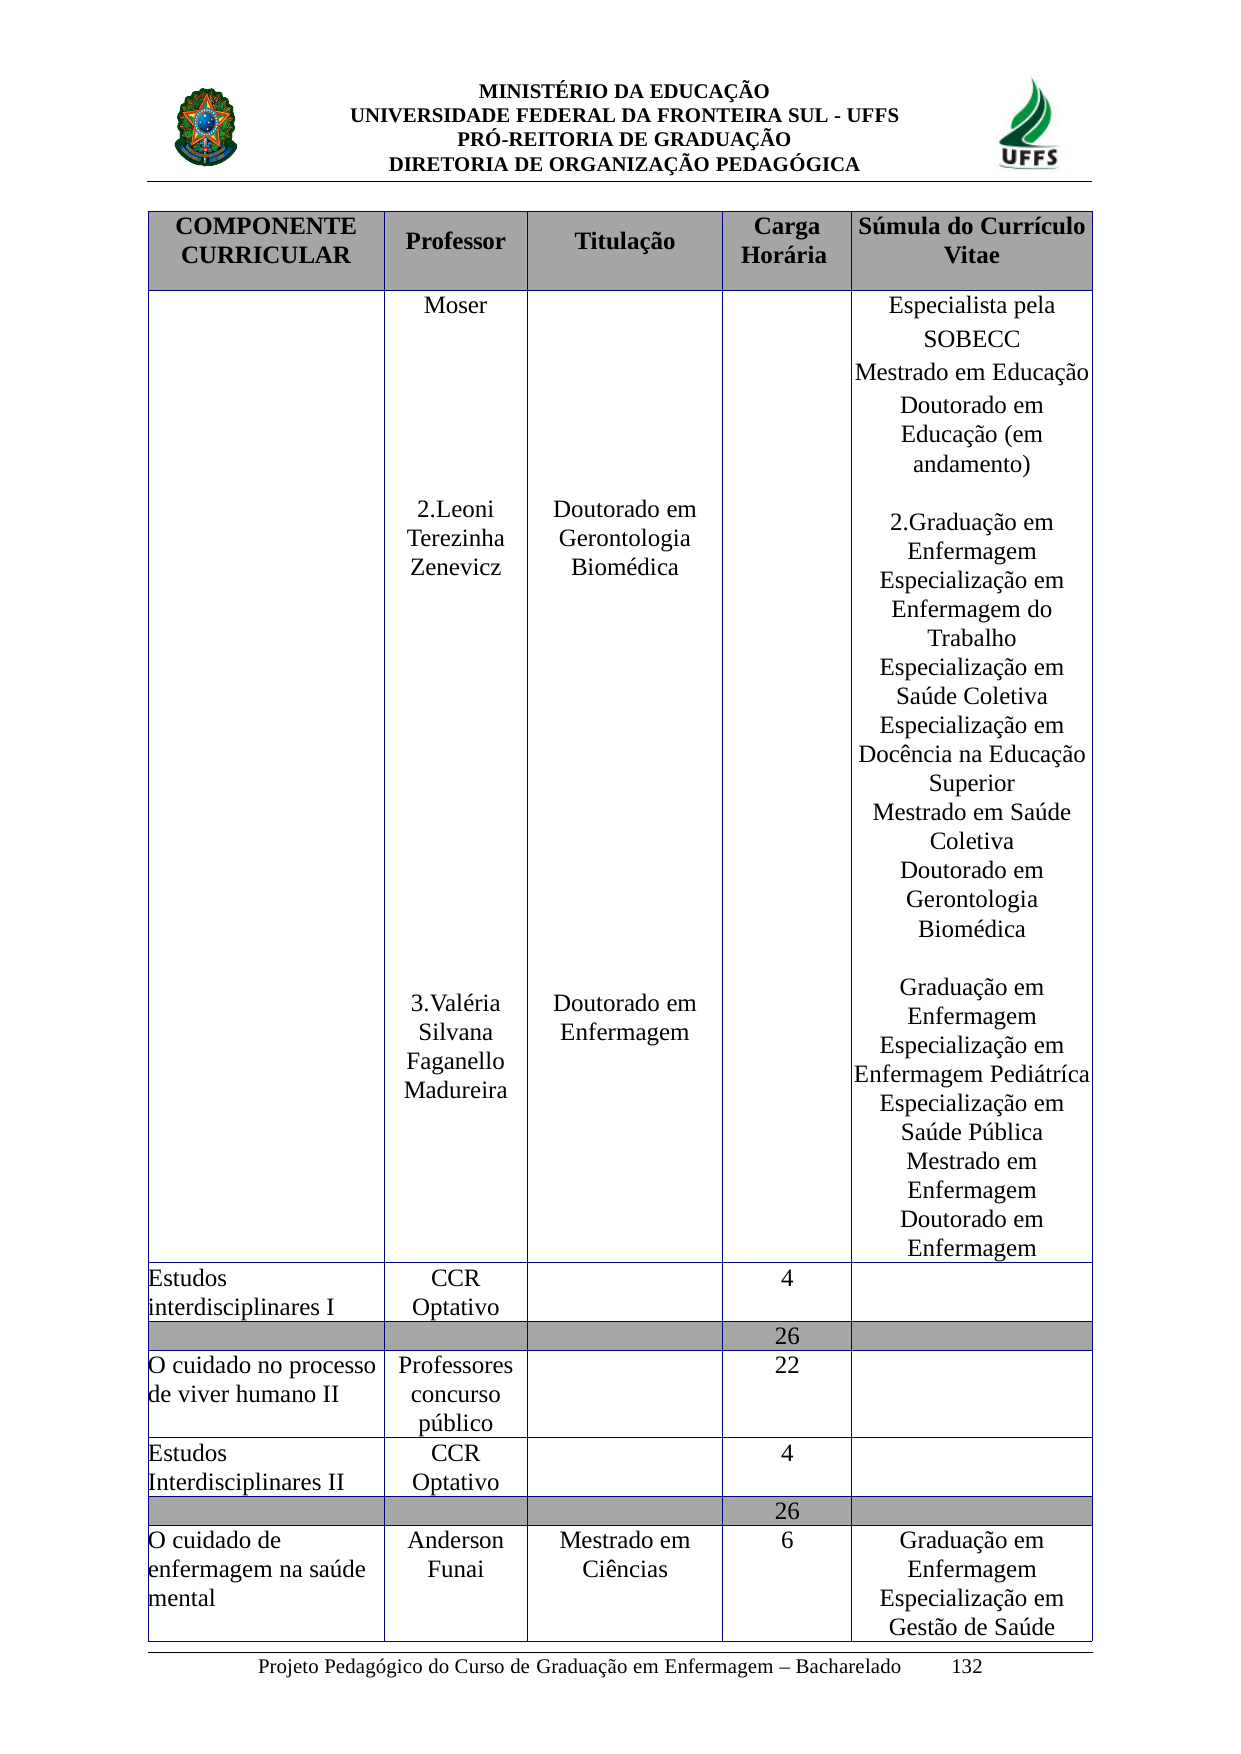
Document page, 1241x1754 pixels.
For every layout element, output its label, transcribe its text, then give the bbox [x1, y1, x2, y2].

table_cell [528, 1263, 722, 1321]
table_cell 4 [723, 1438, 851, 1496]
table_cell [528, 1438, 722, 1496]
table_cell 6 [723, 1526, 851, 1641]
table_cell [528, 1351, 722, 1437]
table_cell [149, 291, 384, 1262]
table_cell 26 [723, 1497, 851, 1525]
table_header Carga Horária [723, 212, 851, 290]
table_header Súmula do Currículo Vitae [852, 212, 1092, 290]
table_cell [723, 291, 851, 1262]
table_cell [852, 1438, 1092, 1496]
table_cell [852, 1322, 1092, 1350]
table_cell [528, 1322, 722, 1350]
table_cell 22 [723, 1351, 851, 1437]
picture [984, 75, 1075, 173]
table_header Professor [385, 212, 527, 290]
picture [173, 87, 238, 168]
table_cell Estudos Interdisciplinares II [149, 1438, 384, 1496]
table_cell [852, 1263, 1092, 1321]
table_cell Professores concurso público [385, 1351, 527, 1437]
table_cell [385, 1497, 527, 1525]
table_cell Mestrado em Ciências [528, 1526, 722, 1641]
table_cell O cuidado de enfermagem na saúde mental [149, 1526, 384, 1641]
table_cell Anderson Funai [385, 1526, 527, 1641]
table_cell O cuidado no processo de viver humano II [149, 1351, 384, 1437]
table_cell CCR Optativo [385, 1263, 527, 1321]
table_cell Graduação em Enfermagem Especialização em Gestão de Saúde [852, 1526, 1092, 1641]
table_cell 26 [723, 1322, 851, 1350]
table_cell [385, 1322, 527, 1350]
table_header COMPONENTE CURRICULAR [149, 212, 384, 290]
table_cell CCR Optativo [385, 1438, 527, 1496]
table_cell [149, 1322, 384, 1350]
table_cell [852, 1497, 1092, 1525]
table_cell Doutorado em Gerontologia Biomédica Doutorado em Enfermagem [528, 291, 722, 1262]
table_cell [528, 1497, 722, 1525]
table_cell 4 [723, 1263, 851, 1321]
table_cell Moser 2.Leoni Terezinha Zenevicz 3.Valéria Silvana Faganello Madureira [385, 291, 527, 1262]
table_cell [852, 1351, 1092, 1437]
table_header Titulação [528, 212, 722, 290]
table_cell Especialista pela SOBECC Mestrado em Educação Doutorado em Educação (em andamento) 2.Graduação em Enfermagem Especialização em Enfermagem do Trabalho Especialização em Saúde Coletiva Especialização em Docência na Educação Superior Mestrado em Saúde Coletiva Doutorado em Gerontologia Biomédica Graduação em Enfermagem Especialização em Enfermagem Pediátríca Especialização em Saúde Pública Mestrado em Enfermagem Doutorado em Enfermagem [852, 291, 1092, 1262]
table_cell [149, 1497, 384, 1525]
table_cell Estudos interdisciplinares I [149, 1263, 384, 1321]
